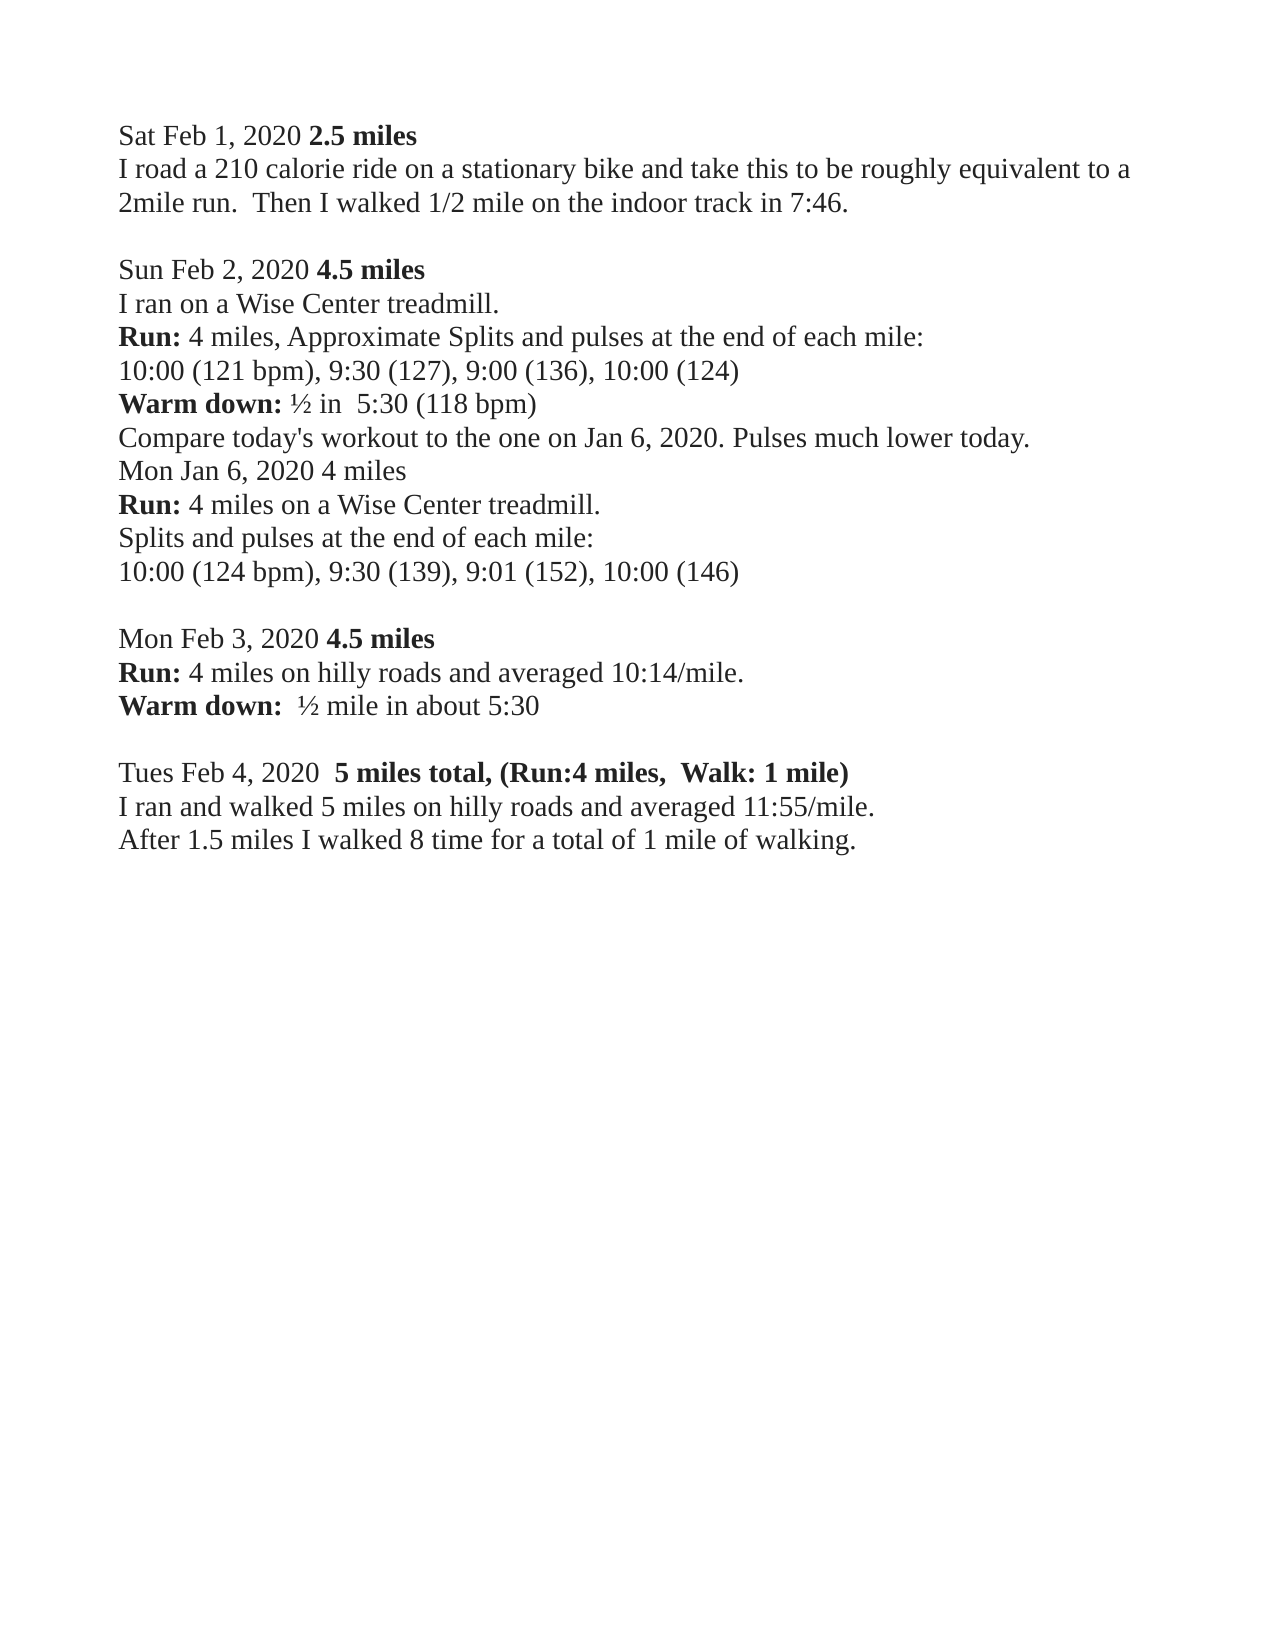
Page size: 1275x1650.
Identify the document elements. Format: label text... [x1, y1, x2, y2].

text Run: 4 miles on a Wise Center treadmill. [118, 487, 1161, 521]
text Warm down: ½ mile in about 5:30 [118, 688, 1161, 722]
text I ran on a Wise Center treadmill. [118, 286, 1161, 319]
text Sat Feb 1, 2020 2.5 miles [118, 118, 1161, 152]
text I ran and walked 5 miles on hilly roads and averaged 11:55/mile. [118, 789, 1161, 822]
text Sun Feb 2, 2020 4.5 miles [118, 252, 1161, 286]
text 10:00 (121 bpm), 9:30 (127), 9:00 (136), 10:00 (124) [118, 353, 1161, 386]
text Tues Feb 4, 2020 5 miles total, (Run:4 miles, Walk: 1 mile) [118, 755, 1161, 789]
text I road a 210 calorie ride on a stationary bike and take this to be roughly equivalent to a 2mile run. Then I walked 1/2 mile on the indoor track in 7:46. [118, 152, 1161, 219]
text Run: 4 miles on hilly roads and averaged 10:14/mile. [118, 655, 1161, 688]
text Mon Jan 6, 2020 4 miles [118, 453, 1161, 487]
text Compare today's workout to the one on Jan 6, 2020. Pulses much lower today. [118, 420, 1161, 453]
text Run: 4 miles, Approximate Splits and pulses at the end of each mile: [118, 319, 1161, 353]
text 10:00 (124 bpm), 9:30 (139), 9:01 (152), 10:00 (146) [118, 554, 1161, 588]
text Warm down: ½ in 5:30 (118 bpm) [118, 386, 1161, 420]
text Mon Feb 3, 2020 4.5 miles [118, 621, 1161, 655]
text After 1.5 miles I walked 8 time for a total of 1 mile of walking. [118, 822, 1161, 856]
text Splits and pulses at the end of each mile: [118, 521, 1161, 554]
